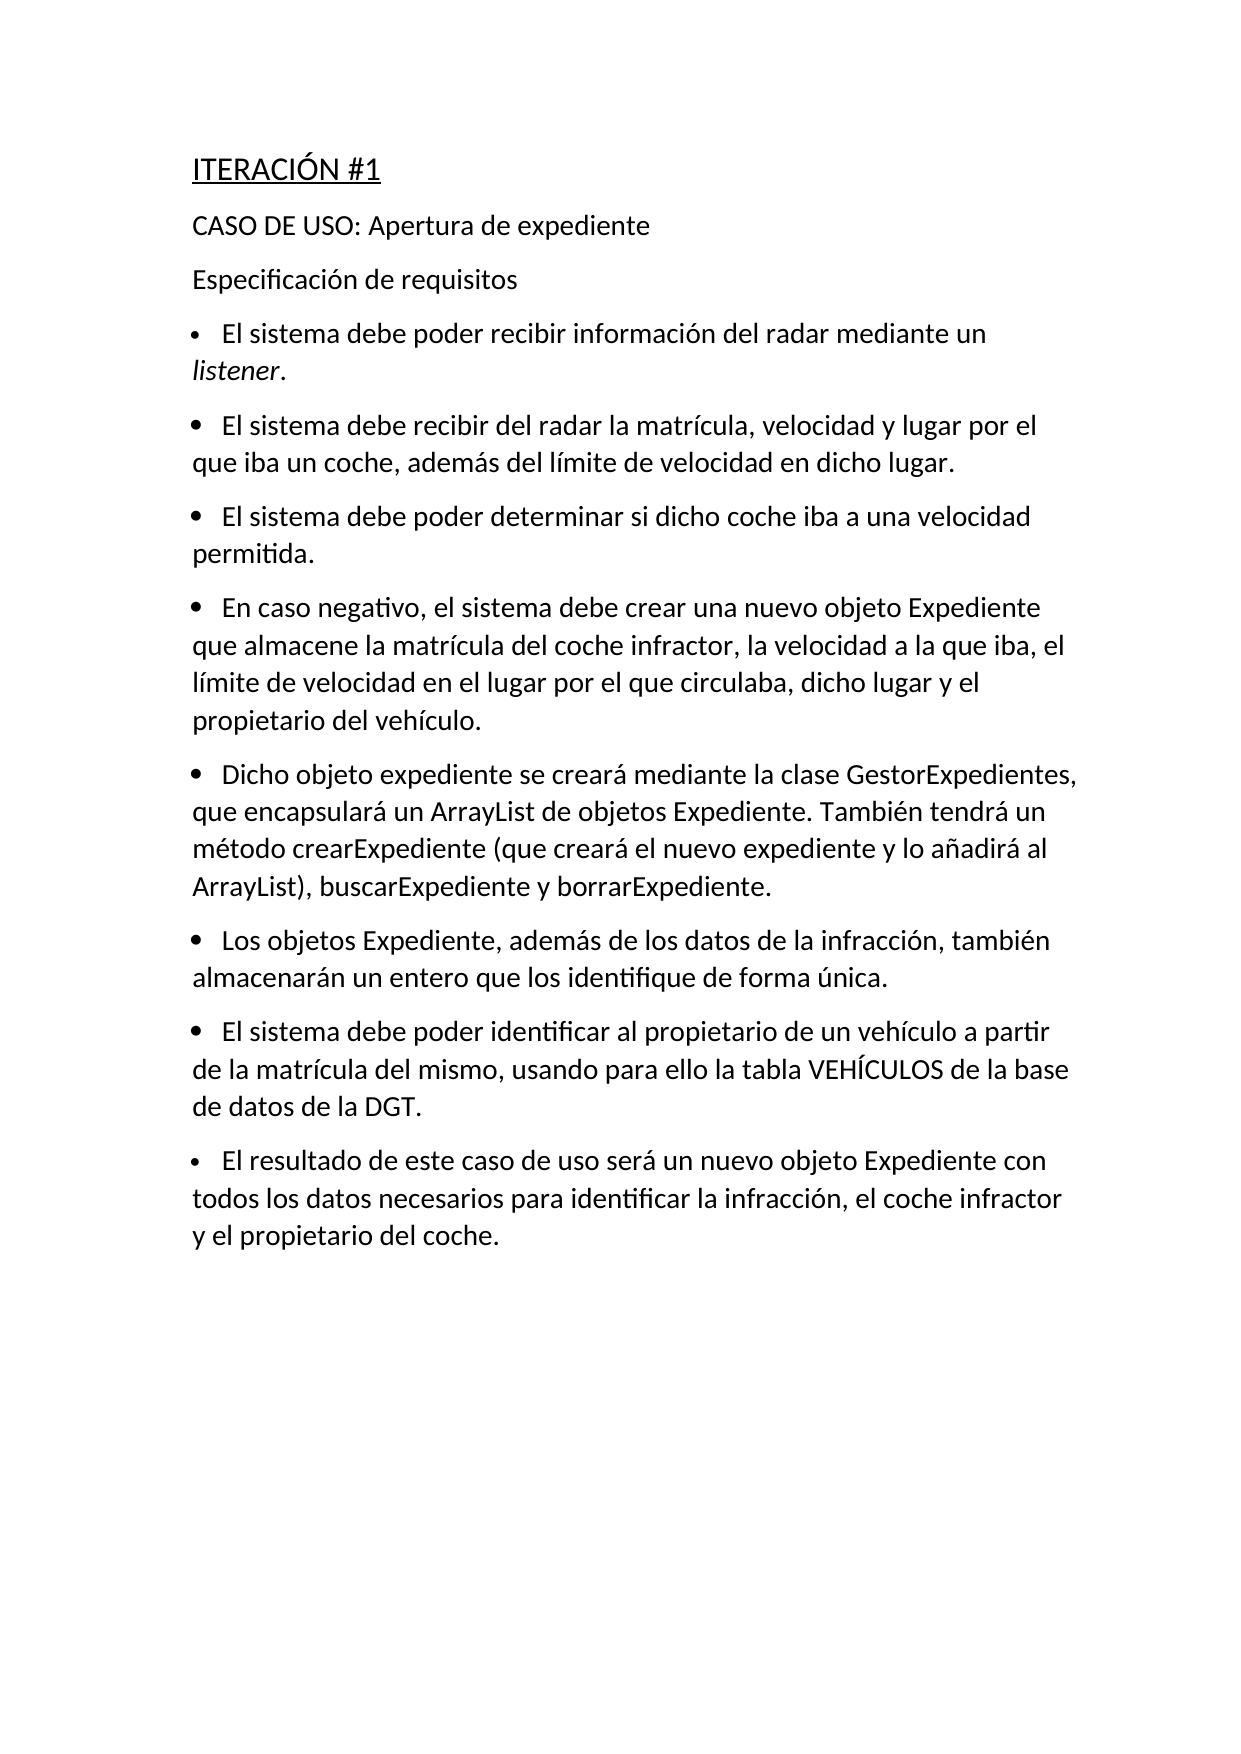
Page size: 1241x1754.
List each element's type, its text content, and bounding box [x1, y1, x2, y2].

list Dicho objeto expediente se creará mediante la clase GestorExpedientes, que encapsulará un ArrayList de objetos Expediente. También tendrá un método crearExpediente (que creará el nuevo expediente y lo añadirá al ArrayList), buscarExpediente y borrarExpediente. [191, 756, 1078, 903]
text ITERACIÓN #1 [192, 148, 1078, 188]
text Especificación de requisitos [192, 261, 1078, 297]
list El sistema debe poder determinar si dicho coche iba a una velocidad permitida. [191, 498, 1078, 571]
list Los objetos Expediente, además de los datos de la infracción, también almacenarán un entero que los identifique de forma única. [191, 922, 1078, 995]
list El sistema debe poder recibir información del radar mediante un listener. [191, 315, 1078, 388]
text CASO DE USO: Apertura de expediente [192, 207, 1078, 243]
list En caso negativo, el sistema debe crear una nuevo objeto Expediente que almacene la matrícula del coche infractor, la velocidad a la que iba, el límite de velocidad en el lugar por el que circulaba, dicho lugar y el propietario del vehículo. [191, 589, 1078, 737]
list El sistema debe poder identificar al propietario de un vehículo a partir de la matrícula del mismo, usando para ello la tabla VEHÍCULOS de la base de datos de la DGT. [191, 1013, 1078, 1124]
list El resultado de este caso de uso será un nuevo objeto Expediente con todos los datos necesarios para identificar la infracción, el coche infractor y el propietario del coche. [191, 1142, 1078, 1253]
list El sistema debe recibir del radar la matrícula, velocidad y lugar por el que iba un coche, además del límite de velocidad en dicho lugar. [191, 407, 1078, 479]
